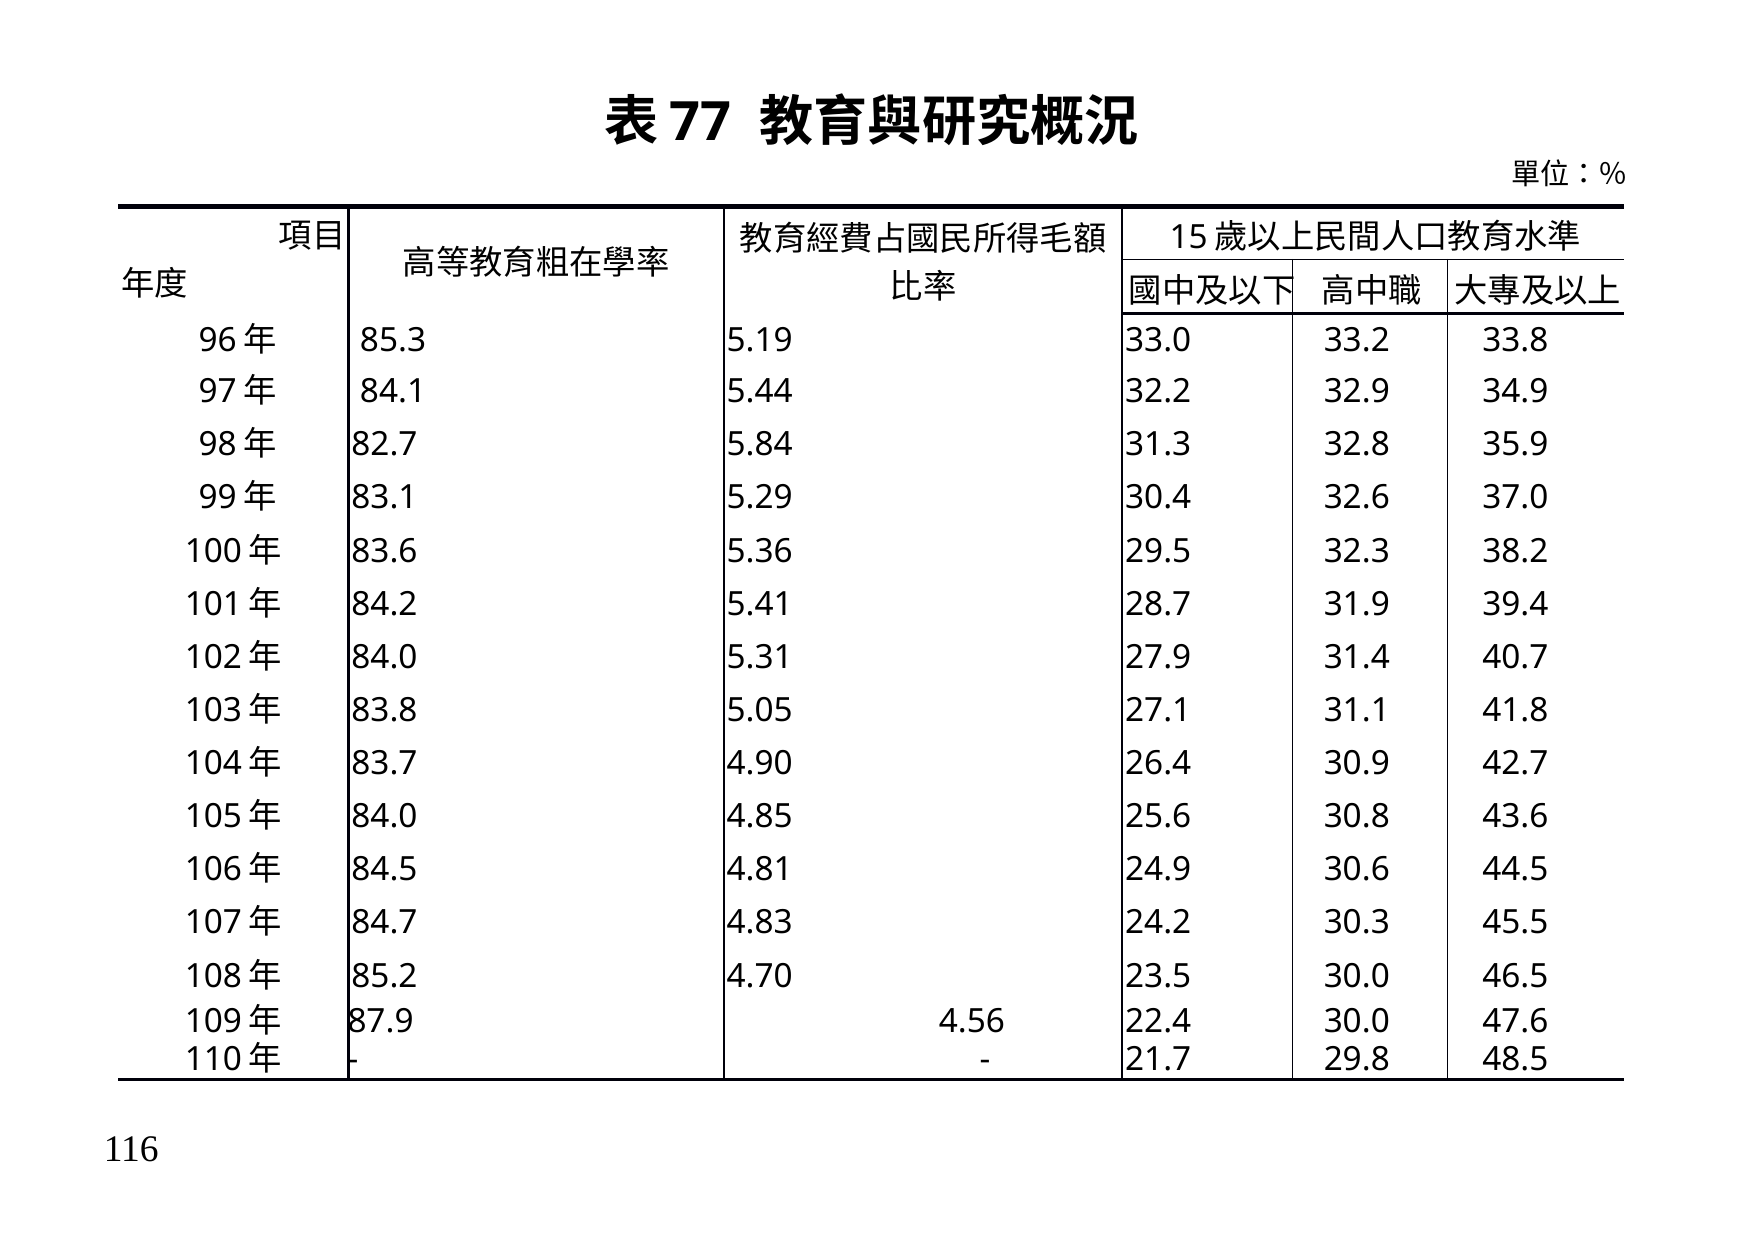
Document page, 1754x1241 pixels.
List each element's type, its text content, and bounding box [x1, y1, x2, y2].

table_cell 27.9 [1123, 631, 1292, 684]
table_cell - [350, 1040, 723, 1077]
table_cell 30.8 [1293, 790, 1447, 843]
table_cell 4.56 [725, 1003, 1121, 1040]
table_cell 30.6 [1293, 843, 1447, 896]
table_cell 87.9 [350, 1003, 723, 1040]
table_cell 33.8 [1448, 315, 1624, 365]
table_cell 31.9 [1293, 578, 1447, 631]
table_cell 28.7 [1123, 578, 1292, 631]
table_header 15歲以上民間人口教育水準 [1123, 209, 1624, 259]
table_cell 105年 [118, 790, 347, 843]
table_cell 30.3 [1293, 896, 1447, 949]
table_cell 82.7 [350, 418, 723, 471]
table_cell 104年 [118, 737, 347, 790]
table_cell 37.0 [1448, 471, 1624, 524]
table_cell 41.8 [1448, 684, 1624, 737]
table_cell 30.0 [1293, 949, 1447, 1002]
table_cell 4.90 [725, 737, 1121, 790]
table_cell 高中職 [1293, 260, 1447, 312]
table_cell 84.0 [350, 790, 723, 843]
table_cell 100年 [118, 524, 347, 577]
table_header 項目 年度 [118, 209, 347, 312]
table_cell 4.70 [725, 949, 1121, 1002]
table_cell 85.2 [350, 949, 723, 1002]
table_cell 25.6 [1123, 790, 1292, 843]
table_cell 101年 [118, 578, 347, 631]
table_cell 5.84 [725, 418, 1121, 471]
table_cell 32.9 [1293, 365, 1447, 418]
table_cell 46.5 [1448, 949, 1624, 1002]
table_cell 國中及以下 [1123, 260, 1292, 312]
table_cell 84.5 [350, 843, 723, 896]
table_cell 83.7 [350, 737, 723, 790]
table_cell 47.6 [1448, 1003, 1624, 1040]
subtitle 表77 教育與研究概況 [103, 76, 1639, 151]
table_cell 44.5 [1448, 843, 1624, 896]
table_cell 103年 [118, 684, 347, 737]
table_cell 84.0 [350, 631, 723, 684]
table_cell 84.2 [350, 578, 723, 631]
table_cell 83.1 [350, 471, 723, 524]
table_cell 96年 [118, 312, 347, 365]
table_cell 5.29 [725, 471, 1121, 524]
table_cell 45.5 [1448, 896, 1624, 949]
table_cell 83.8 [350, 684, 723, 737]
table_cell 98年 [118, 418, 347, 471]
table_cell 84.7 [350, 896, 723, 949]
table_cell 26.4 [1123, 737, 1292, 790]
table_cell 29.5 [1123, 524, 1292, 577]
table_cell 30.0 [1293, 1003, 1447, 1040]
table_cell 5.19 [725, 312, 1121, 365]
table_cell 84.1 [350, 365, 723, 418]
table_cell 30.9 [1293, 737, 1447, 790]
table_cell 33.0 [1123, 315, 1292, 365]
table_cell 23.5 [1123, 949, 1292, 1002]
table_cell 32.3 [1293, 524, 1447, 577]
table_cell 97年 [118, 365, 347, 418]
table_cell 4.85 [725, 790, 1121, 843]
table_cell 30.4 [1123, 471, 1292, 524]
table_cell 43.6 [1448, 790, 1624, 843]
table_cell 21.7 [1123, 1040, 1292, 1077]
table_cell 109年 [118, 1003, 347, 1040]
table_cell 102年 [118, 631, 347, 684]
table_cell 107年 [118, 896, 347, 949]
table_cell 24.9 [1123, 843, 1292, 896]
table_header 高等教育粗在學率 [350, 209, 723, 312]
table_cell 5.36 [725, 524, 1121, 577]
table_cell 32.2 [1123, 365, 1292, 418]
table_cell 大專及以上 [1448, 260, 1624, 312]
table_cell 27.1 [1123, 684, 1292, 737]
table_cell 83.6 [350, 524, 723, 577]
table_cell 22.4 [1123, 1003, 1292, 1040]
table_cell 4.83 [725, 896, 1121, 949]
table_cell 108年 [118, 949, 347, 1002]
table_cell 5.05 [725, 684, 1121, 737]
table_cell 99年 [118, 471, 347, 524]
table_cell 32.8 [1293, 418, 1447, 471]
table_cell 34.9 [1448, 365, 1624, 418]
table_cell 5.44 [725, 365, 1121, 418]
table_cell 39.4 [1448, 578, 1624, 631]
table_cell 38.2 [1448, 524, 1624, 577]
table_header 教育經費占國民所得毛額比率 [725, 209, 1121, 312]
table_cell 42.7 [1448, 737, 1624, 790]
table_cell 5.41 [725, 578, 1121, 631]
table_cell 35.9 [1448, 418, 1624, 471]
table_cell 24.2 [1123, 896, 1292, 949]
table_cell 31.4 [1293, 631, 1447, 684]
table_cell 4.81 [725, 843, 1121, 896]
table_cell 110年 [118, 1040, 347, 1077]
table_cell 48.5 [1448, 1040, 1624, 1077]
table_cell 106年 [118, 843, 347, 896]
table_cell 40.7 [1448, 631, 1624, 684]
table_cell 85.3 [350, 312, 723, 365]
table_cell 33.2 [1293, 315, 1447, 365]
table_cell 31.3 [1123, 418, 1292, 471]
table_cell 5.31 [725, 631, 1121, 684]
table_cell 29.8 [1293, 1040, 1447, 1077]
table_cell - [725, 1040, 1121, 1077]
text 單位：％ [103, 151, 1628, 193]
table_cell 32.6 [1293, 471, 1447, 524]
table_cell 31.1 [1293, 684, 1447, 737]
